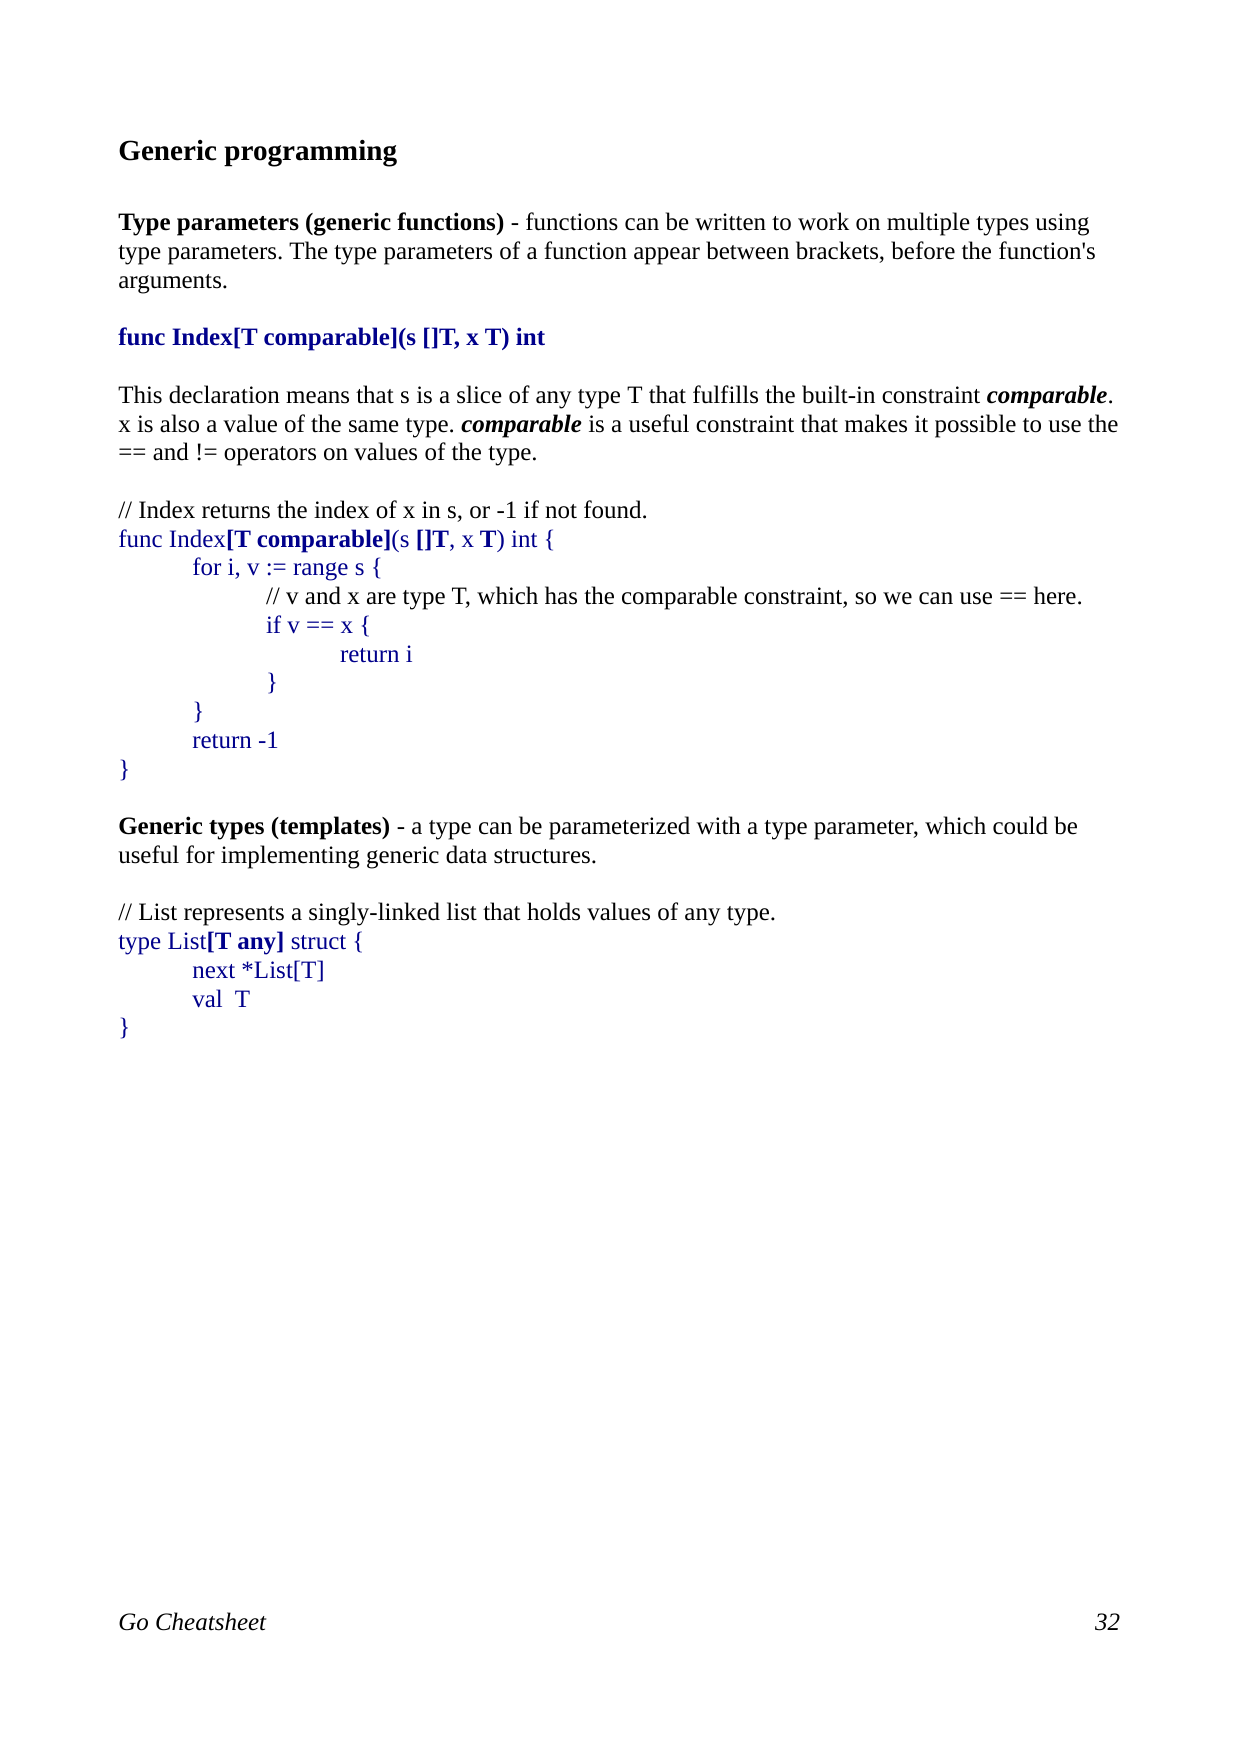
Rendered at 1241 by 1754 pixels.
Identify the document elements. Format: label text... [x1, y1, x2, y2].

text return i [118, 639, 1122, 667]
text func Index[T comparable](s []T, x T) int { [118, 524, 1122, 552]
text val T [118, 984, 1122, 1012]
text // v and x are type T, which has the comparable constraint, so we can use == here. [118, 581, 1122, 610]
text func Index[T comparable](s []T, x T) int [118, 322, 1122, 351]
text for i, v := range s { [118, 552, 1122, 581]
text } [118, 667, 1122, 696]
subtitle Generic programming [118, 133, 1122, 166]
text if v == x { [118, 610, 1122, 639]
text // List represents a singly-linked list that holds values of any type. [118, 897, 1122, 926]
text // Index returns the index of x in s, or -1 if not found. [118, 495, 1122, 524]
text } [118, 1012, 1122, 1041]
text } [118, 754, 1122, 782]
subtitle Type parameters (generic functions) - functions can be written to work on multiple types using type parameters. The type parameters of a function appear between brackets, before the function's arguments. [118, 207, 1122, 294]
subtitle Generic types (templates) - a type can be parameterized with a type parameter, which could be useful for implementing generic data structures. [118, 811, 1122, 869]
text This declaration means that s is a slice of any type T that fulfills the built-in constraint comparable. x is also a value of the same type. comparable is a useful constraint that makes it possible to use the == and != operators on values of the type. [118, 380, 1122, 466]
text } [118, 696, 1122, 725]
text type List[T any] struct { [118, 926, 1122, 955]
text return -1 [118, 725, 1122, 754]
text next *List[T] [118, 955, 1122, 984]
